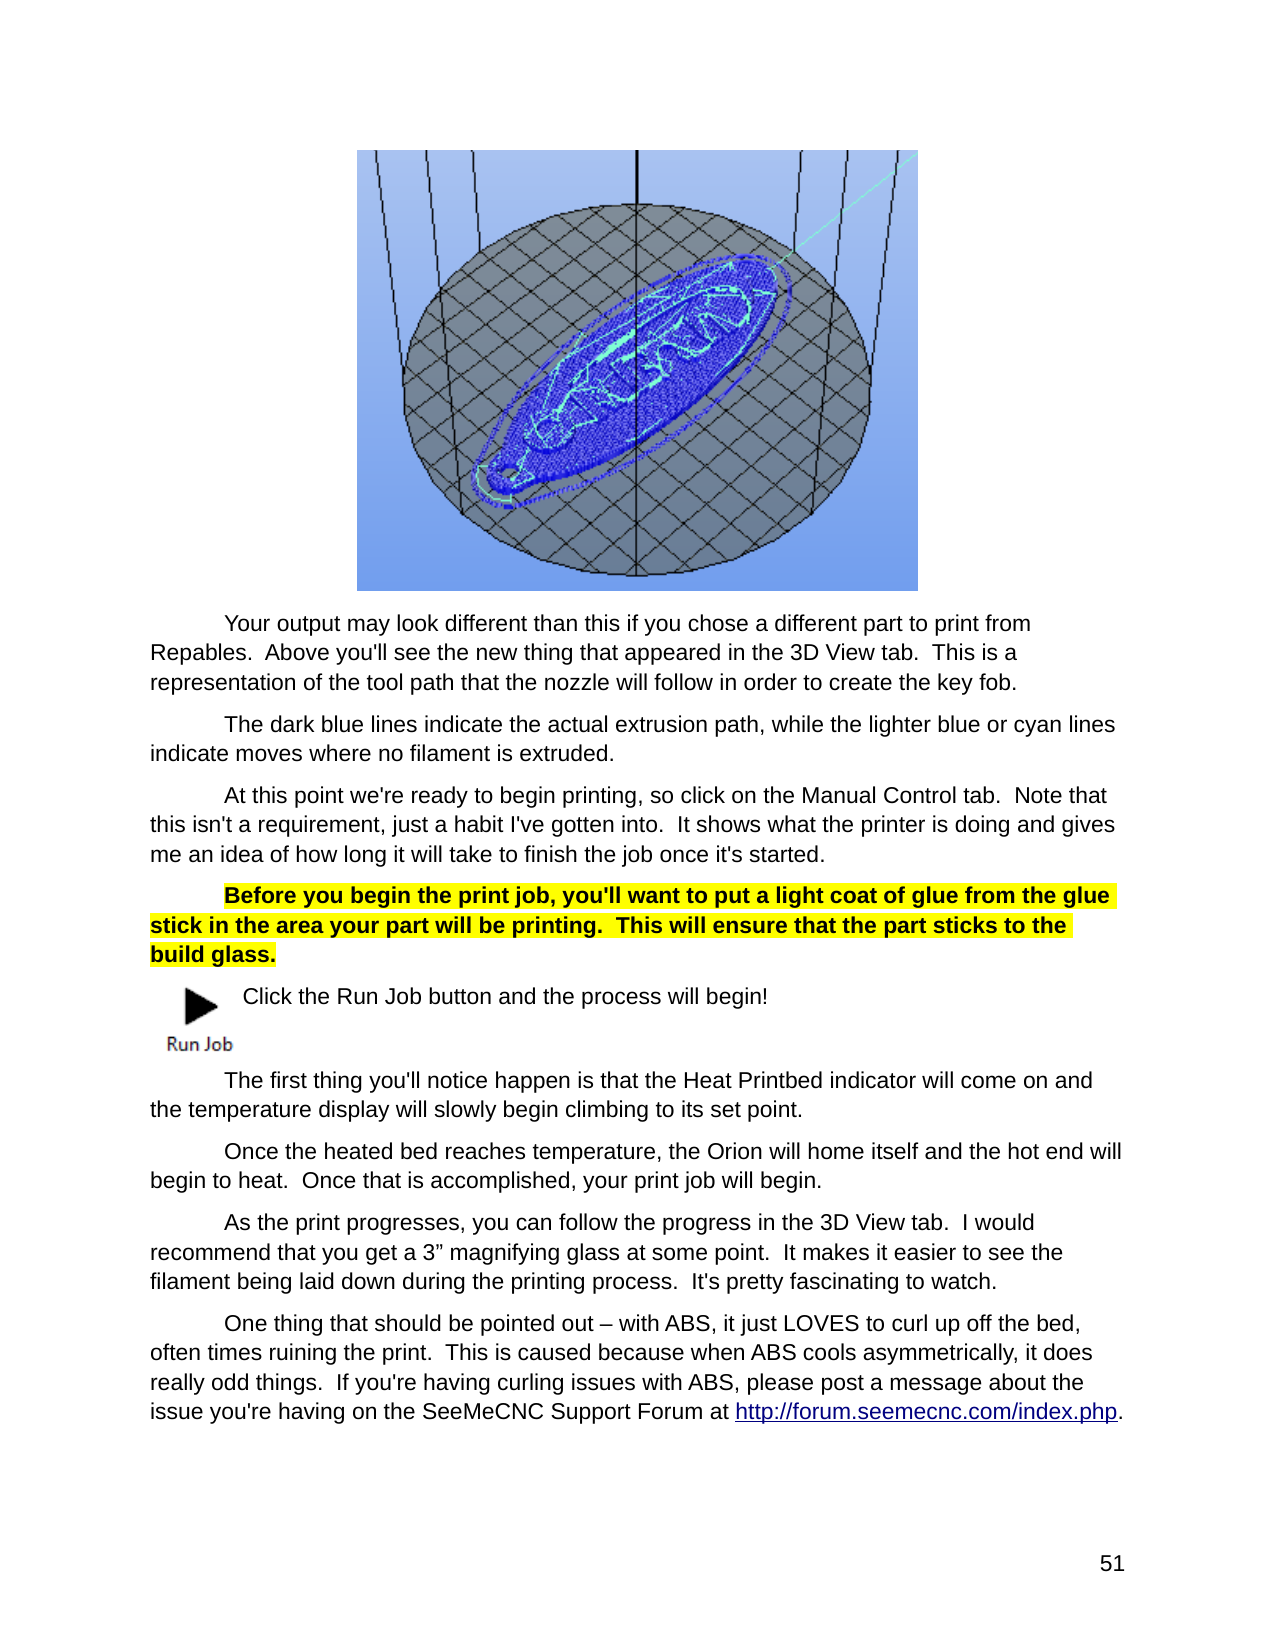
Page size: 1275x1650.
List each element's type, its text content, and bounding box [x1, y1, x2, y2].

text As the print progresses, you can follow the progress in the 3D View tab. I would recommend that you get a 3” magnifying glass at some point. It makes it easier to see the filament being laid down during the printing process. It's pretty fascinating to watch. [150, 1210, 1125, 1294]
text At this point we're ready to begin printing, so click on the Manual Control tab. Note that this isn't a requirement, just a habit I've gotten into. It shows what the printer is doing and gives me an idea of how long it will take to finish the job once it's started. [150, 782, 1125, 867]
text Once the heated bed reaches temperature, the Orion will home itself and the hot end will begin to heat. Once that is accomplished, your print job will begin. [150, 1139, 1125, 1194]
text Before you begin the print job, you'll want to put a light coat of glue from the glue stick in the area your part will be printing. This will ensure that the part sticks to the build glass. [150, 883, 1125, 967]
text The first thing you'll notice happen is that the Heat Printbed indicator will come on and the temperature display will slowly begin climbing to its set point. [150, 1067, 1125, 1122]
picture [154, 982, 243, 1059]
text Click the Run Job button and the process will begin! [243, 984, 1125, 1009]
picture [357, 150, 918, 591]
text One thing that should be pointed out – with ABS, it just LOVES to curl up off the bed, often times ruining the print. This is caused because when ABS cools asymmetrically, it does really odd things. If you're having curling issues with ABS, please post a message about the issue you're having on the SeeMeCNC Support Forum at http://forum.seemecnc.com/index.php. [150, 1311, 1125, 1424]
text The dark blue lines indicate the actual extrusion path, while the lighter blue or cyan lines indicate moves where no filament is extruded. [150, 711, 1125, 766]
text Your output may look different than this if you chose a different part to print from Repables. Above you'll see the new thing that appeared in the 3D View tab. This is a representation of the tool path that the nozzle will follow in order to create the key fob. [150, 611, 1125, 695]
